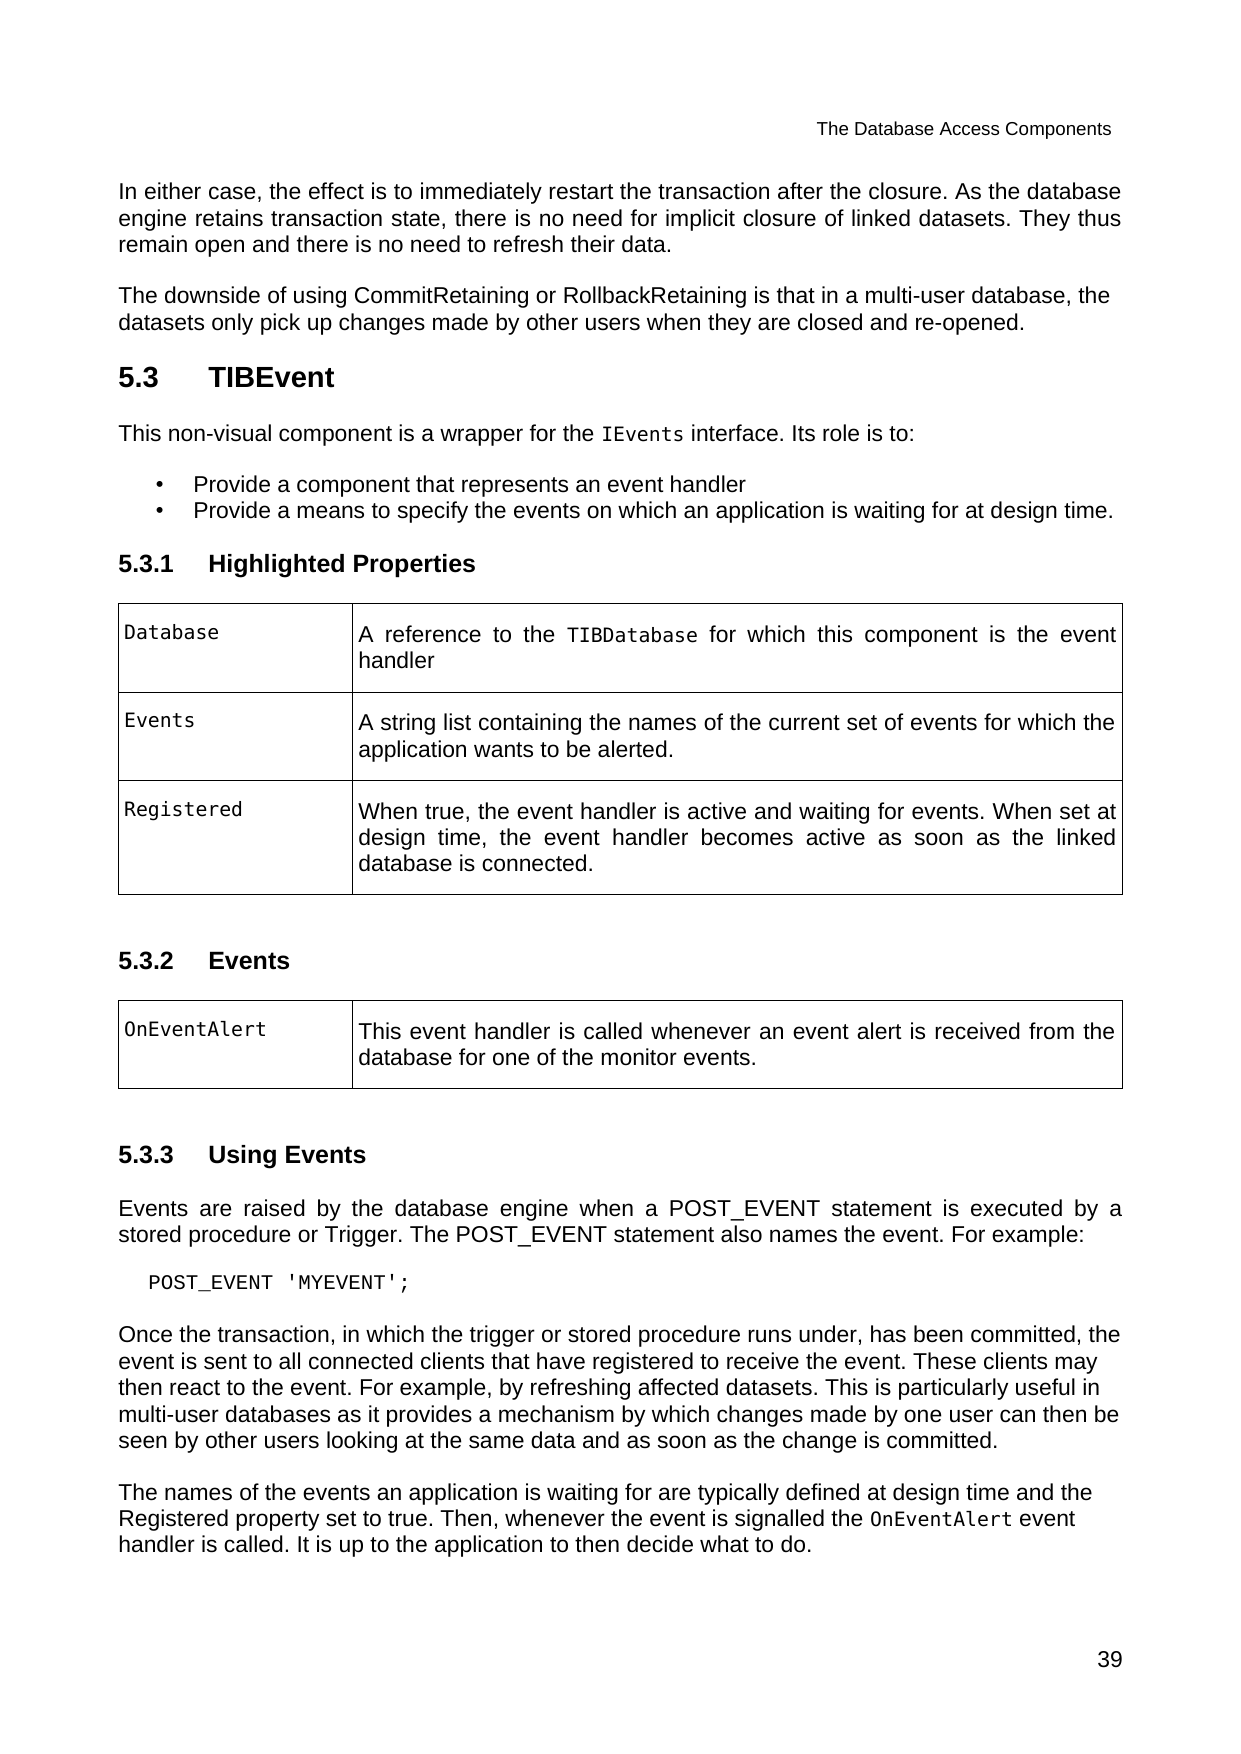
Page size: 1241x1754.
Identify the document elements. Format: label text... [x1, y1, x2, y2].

table_header A reference to the TIBDatabase for which this component is the event handler [353, 604, 1122, 692]
text Events are raised by the database engine when a POST_EVENT statement is executed by a stored procedure or Trigger. The POST_EVENT statement also names the event. For example: [118, 1194, 1122, 1247]
text In either case, the effect is to immediately restart the transaction after the closure. As the database engine retains transaction state, there is no need for implicit closure of linked datasets. They thus remain open and there is no need to refresh their data. [118, 178, 1122, 257]
text This non-visual component is a wrapper for the IEvents interface. Its role is to: [118, 419, 1122, 446]
table_header Database [119, 604, 352, 692]
subtitle Using Events [118, 1140, 1122, 1169]
table_header This event handler is called whenever an event alert is received from the database for one of the monitor events. [353, 1001, 1122, 1088]
list Provide a means to specify the events on which an application is waiting for at design time. [156, 497, 1122, 523]
table_cell Registered [119, 781, 352, 894]
table_cell Events [119, 693, 352, 780]
text POST_EVENT 'MYEVENT'; [148, 1272, 1122, 1296]
subtitle Highlighted Properties [118, 549, 1122, 578]
table_cell A string list containing the names of the current set of events for which the application wants to be alerted. [353, 693, 1122, 780]
list Provide a component that represents an event handler [156, 471, 1122, 497]
table_cell When true, the event handler is active and waiting for events. When set at design time, the event handler becomes active as soon as the linked database is connected. [353, 781, 1122, 894]
text Once the transaction, in which the trigger or stored procedure runs under, has been committed, the event is sent to all connected clients that have registered to receive the event. These clients may then react to the event. For example, by refreshing affected datasets. This is particularly useful in multi-user databases as it provides a mechanism by which changes made by one user can then be seen by other users looking at the same data and as soon as the change is committed. [118, 1321, 1122, 1453]
table_header OnEventAlert [119, 1001, 352, 1088]
subtitle Events [118, 946, 1122, 974]
text The names of the events an application is waiting for are typically defined at design time and the Registered property set to true. Then, whenever the event is signalled the OnEventAlert event handler is called. It is up to the application to then decide what to do. [118, 1479, 1122, 1558]
text The downside of using CommitRetaining or RollbackRetaining is that in a multi-user database, the datasets only pick up changes made by other users when they are closed and re-opened. [118, 282, 1122, 335]
subtitle TIBEvent [118, 360, 1122, 394]
